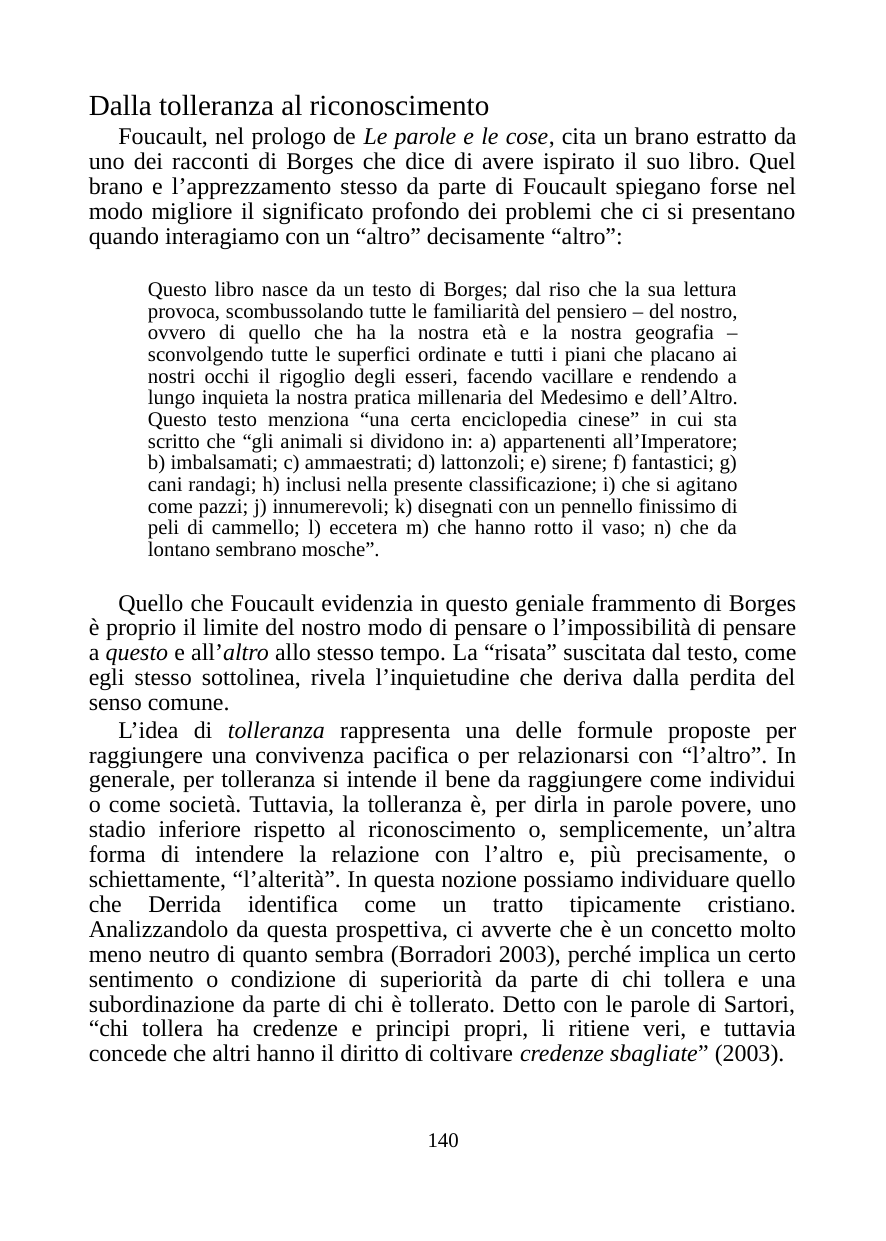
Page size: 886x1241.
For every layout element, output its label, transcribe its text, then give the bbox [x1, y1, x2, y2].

text Dalla tolleranza al riconoscimento [88, 88, 797, 122]
text Foucault, nel prologo de Le parole e le cose, cita un brano estratto da uno dei racconti di Borges che dice di avere ispirato il suo libro. Quel brano e l’apprezzamento stesso da parte di Foucault spiegano forse nel modo migliore il significato profondo dei problemi che ci si presentano quando interagiamo con un “altro” decisamente “altro”: [88, 122, 797, 249]
text Quello che Foucault evidenzia in questo geniale frammento di Borges è proprio il limite del nostro modo di pensare o l’impossibilità di pensare a questo e all’altro allo stesso tempo. La “risata” suscitata dal testo, come egli stesso sottolinea, rivela l’inquietudine che deriva dalla perdita del senso comune. [88, 588, 797, 716]
text Questo libro nasce da un testo di Borges; dal riso che la sua lettura provoca, scombussolando tutte le familiarità del pensiero – del nostro, ovvero di quello che ha la nostra età e la nostra geografia – sconvolgendo tutte le superfici ordinate e tutti i piani che placano ai nostri occhi il rigoglio degli esseri, facendo vacillare e rendendo a lungo inquieta la nostra pratica millenaria del Medesimo e dell’Altro. Questo testo menziona “una certa enciclopedia cinese” in cui sta scritto che “gli animali si dividono in: a) appartenenti all’Imperatore; b) imbalsamati; c) ammaestrati; d) lattonzoli; e) sirene; f) fantastici; g) cani randagi; h) inclusi nella presente classificazione; i) che si agitano come pazzi; j) innumerevoli; k) disegnati con un pennello finissimo di peli di cammello; l) eccetera m) che hanno rotto il vaso; n) che da lontano sembrano mosche”. [148, 277, 738, 561]
text L’idea di tolleranza rappresenta una delle formule proposte per raggiungere una convivenza pacifica o per relazionarsi con “l’altro”. In generale, per tolleranza si intende il bene da raggiungere come individui o come società. Tuttavia, la tolleranza è, per dirla in parole povere, uno stadio inferiore rispetto al riconoscimento o, semplicemente, un’altra forma di intendere la relazione con l’altro e, più precisamente, o schiettamente, “l’alterità”. In questa nozione possiamo individuare quello che Derrida identifica come un tratto tipicamente cristiano. Analizzandolo da questa prospettiva, ci avverte che è un concetto molto meno neutro di quanto sembra (Borradori 2003), perché implica un certo sentimento o condizione di superiorità da parte di chi tollera e una subordinazione da parte di chi è tollerato. Detto con le parole di Sartori, “chi tollera ha credenze e principi propri, li ritiene veri, e tuttavia concede che altri hanno il diritto di coltivare credenze sbagliate” (2003). [88, 716, 797, 1067]
